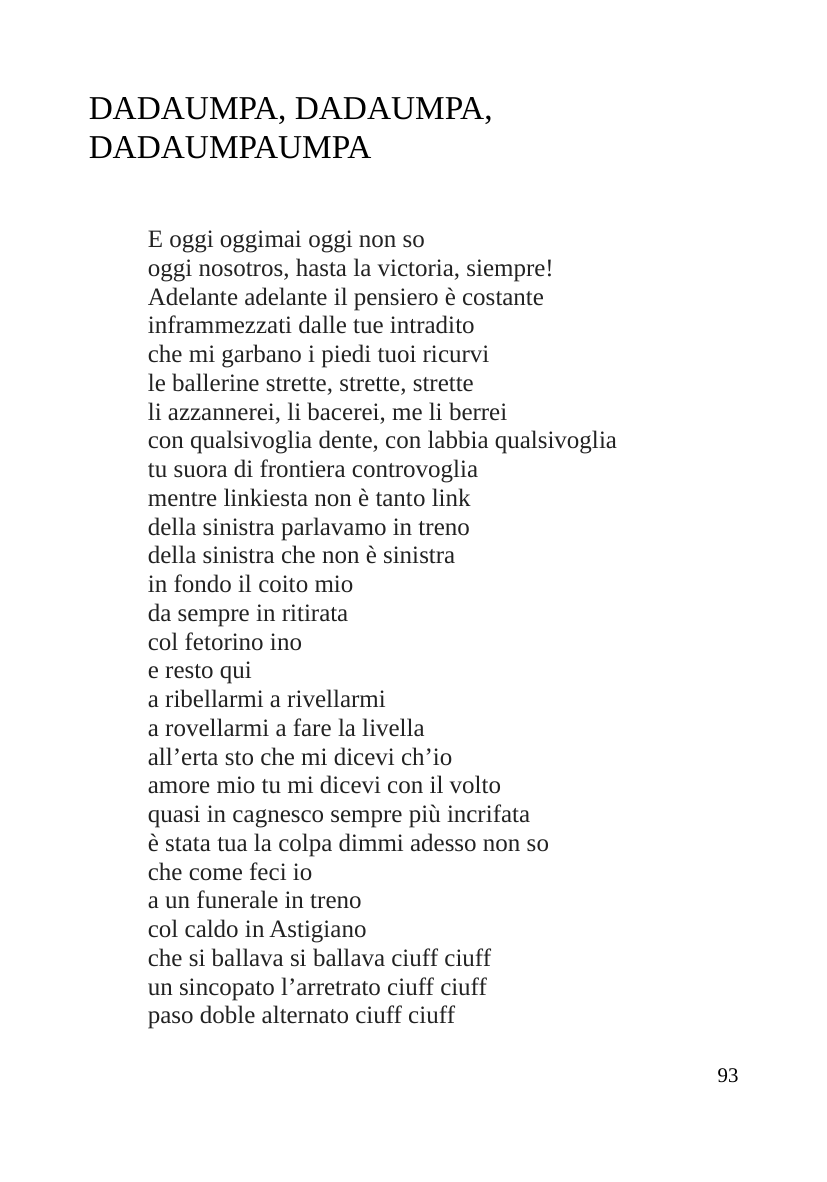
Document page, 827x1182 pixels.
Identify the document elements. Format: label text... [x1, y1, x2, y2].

text che come feci io [148, 857, 738, 886]
text mentre linkiesta non è tanto link [148, 483, 738, 512]
text a un funerale in treno [148, 886, 738, 914]
text che si ballava si ballava ciuff ciuff [148, 943, 738, 972]
text all’erta sto che mi dicevi ch’io [148, 742, 738, 771]
text un sincopato l’arretrato ciuff ciuff [148, 972, 738, 1001]
text tu suora di frontiera controvoglia [148, 454, 738, 483]
text Adelante adelante il pensiero è costante [148, 282, 738, 311]
text col fetorino ino [148, 627, 738, 656]
text amore mio tu mi dicevi con il volto [148, 771, 738, 799]
text le ballerine strette, strette, strette [148, 368, 738, 397]
text a ribellarmi a rivellarmi [148, 684, 738, 713]
text oggi nosotros, hasta la victoria, siempre! [148, 253, 738, 282]
text paso doble alternato ciuff ciuff [148, 1001, 738, 1029]
text della sinistra parlavamo in treno [148, 512, 738, 541]
text quasi in cagnesco sempre più incrifata [148, 799, 738, 828]
text a rovellarmi a fare la livella [148, 713, 738, 742]
text li azzannerei, li bacerei, me li berrei [148, 397, 738, 426]
text col caldo in Astigiano [148, 914, 738, 943]
text inframmezzati dalle tue intradito [148, 311, 738, 339]
text in fondo il coito mio [148, 569, 738, 598]
text è stata tua la colpa dimmi adesso non so [148, 828, 738, 857]
text e resto qui [148, 656, 738, 684]
text da sempre in ritirata [148, 598, 738, 627]
text E oggi oggimai oggi non so [148, 224, 738, 253]
text che mi garbano i piedi tuoi ricurvi [148, 339, 738, 368]
text con qualsivoglia dente, con labbia qualsivoglia [148, 426, 738, 454]
text della sinistra che non è sinistra [148, 541, 738, 569]
text DADAUMPA, DADAUMPA, DADAUMPAUMPA [88, 88, 738, 165]
